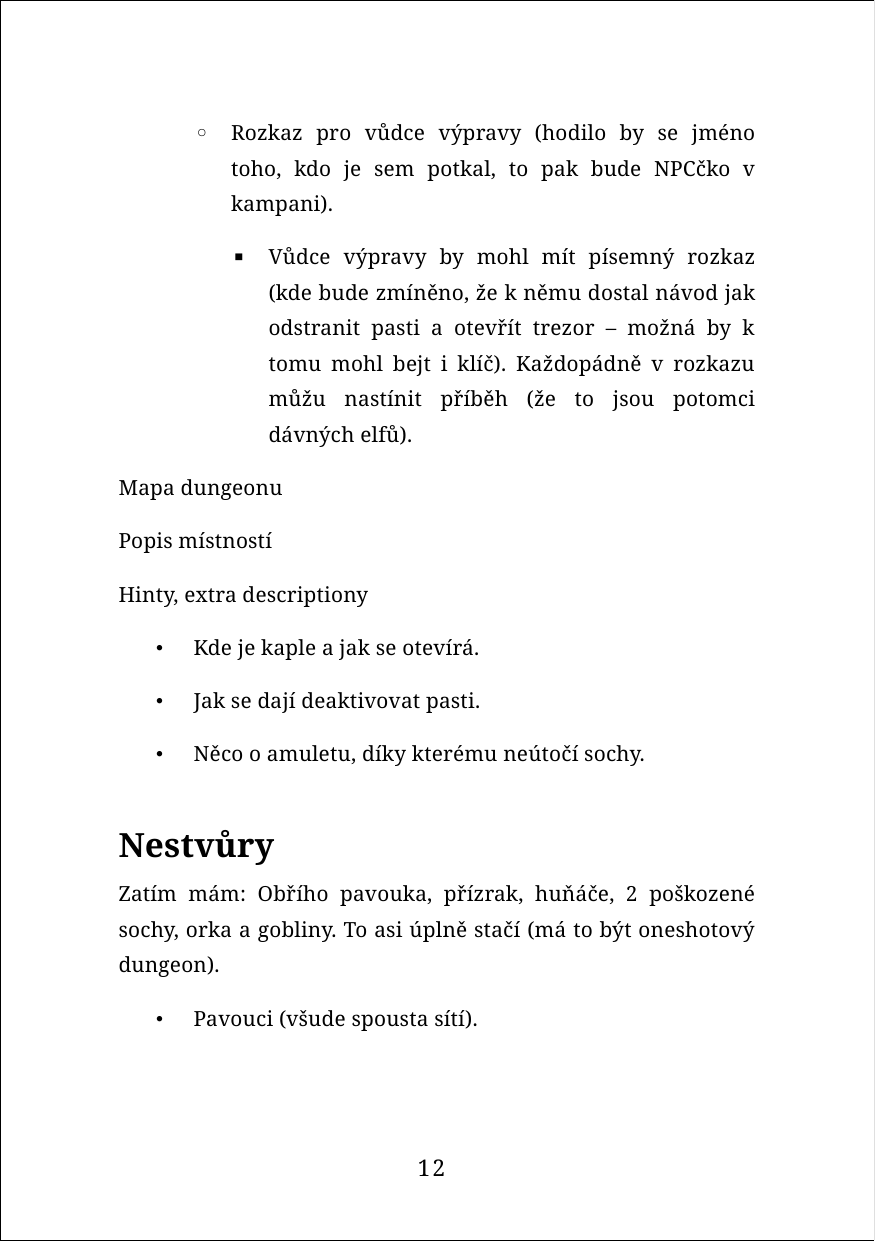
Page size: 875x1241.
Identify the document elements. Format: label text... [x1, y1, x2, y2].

list Něco o amuletu, díky kterému neútočí sochy. [156, 739, 756, 768]
text Hinty, extra descriptiony [118, 580, 756, 608]
text Mapa dungeonu [118, 473, 756, 502]
text Zatím mám: Obřího pavouka, přízrak, huňáče, 2 poškozené sochy, orka a gobliny. To asi úplně stačí (má to být oneshotový dungeon). [118, 879, 756, 979]
list Vůdce výpravy by mohl mít písemný rozkaz (kde bude zmíněno, že k němu dostal návod jak odstranit pasti a otevřít trezor – možná by k tomu mohl bejt i klíč). Každopádně v rozkazu můžu nastínit příběh (že to jsou potomci dávných elfů). [231, 242, 756, 448]
subtitle Nestvůry [118, 822, 756, 868]
list Pavouci (všude spousta sítí). [156, 1004, 756, 1032]
text Popis místností [118, 527, 756, 555]
list Kde je kaple a jak se otevírá. [156, 633, 756, 661]
list Jak se dají deaktivovat pasti. [156, 686, 756, 715]
list Rozkaz pro vůdce výpravy (hodilo by se jméno toho, kdo je sem potkal, to pak bude NPCčko v kampani). [193, 118, 756, 218]
